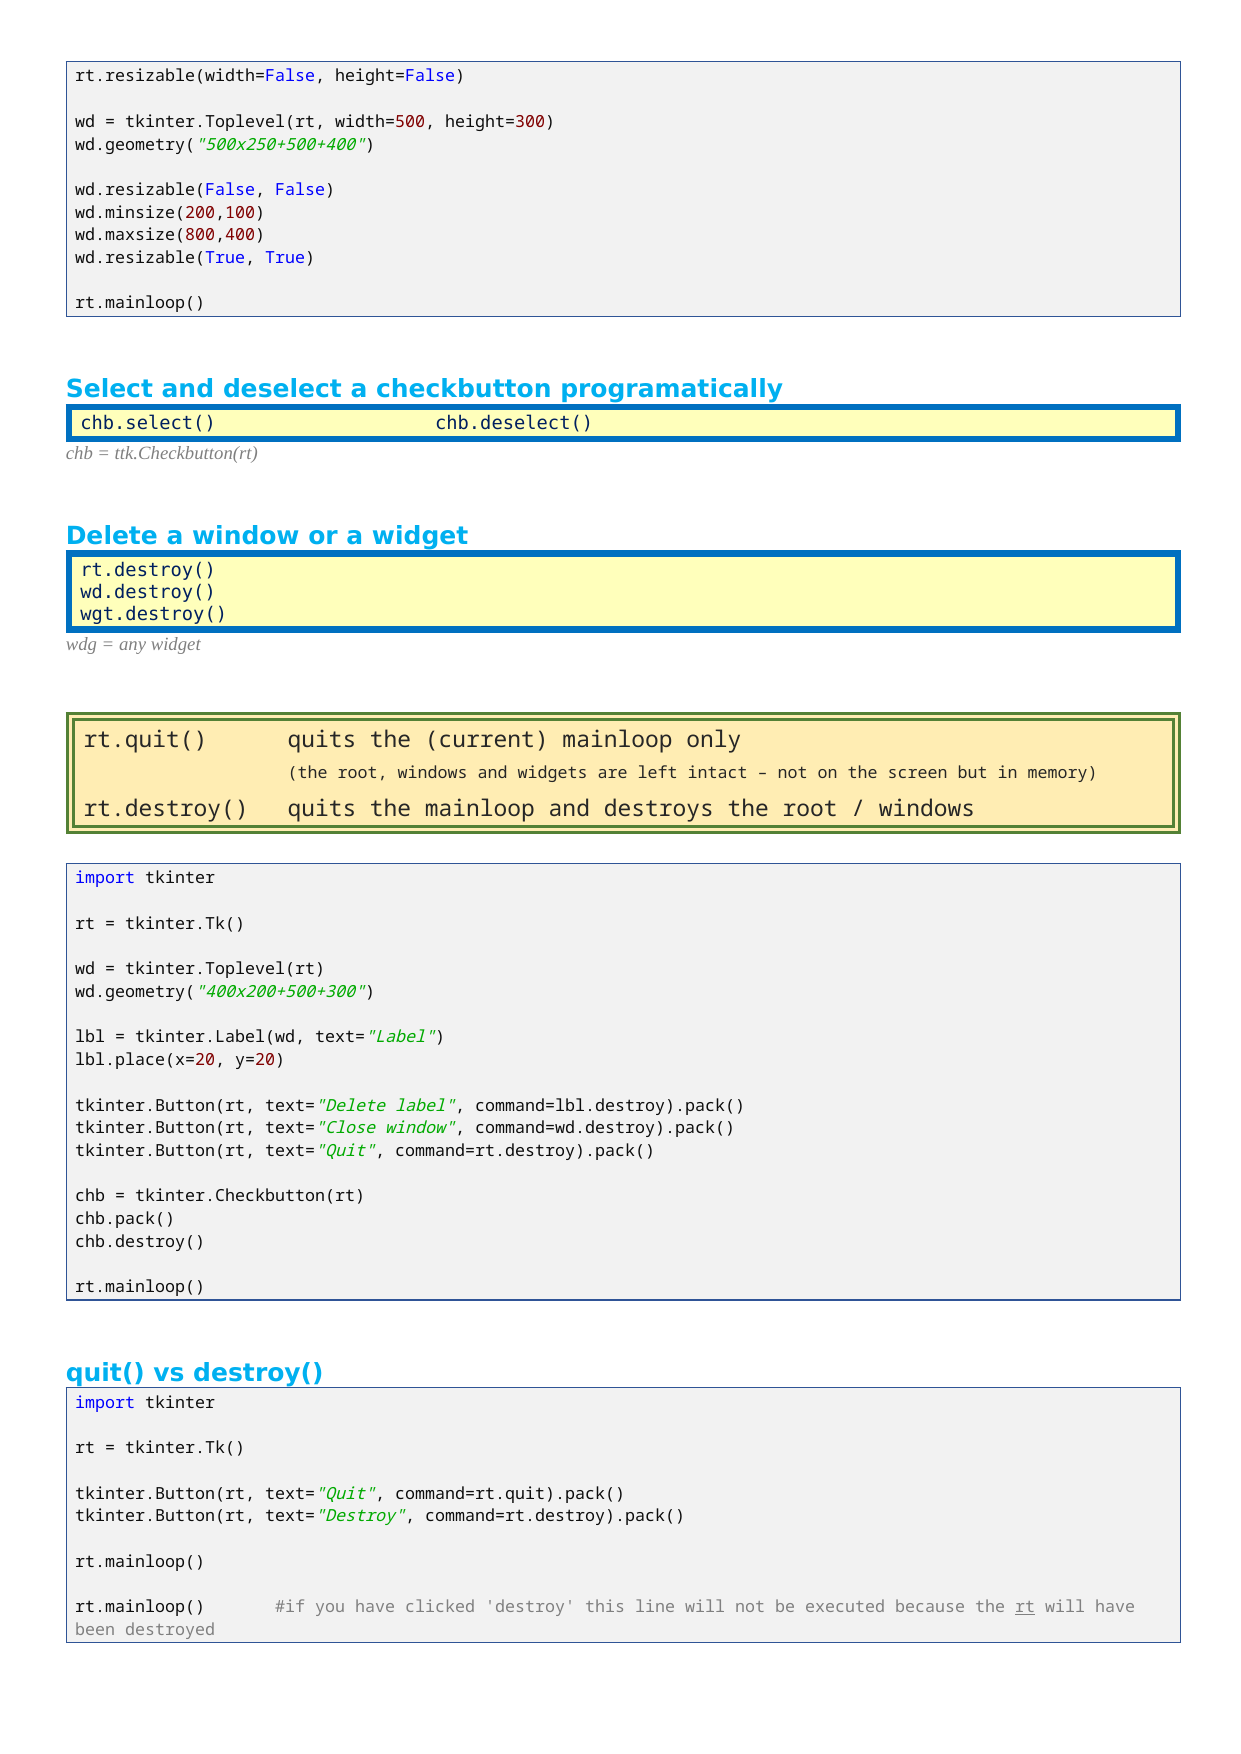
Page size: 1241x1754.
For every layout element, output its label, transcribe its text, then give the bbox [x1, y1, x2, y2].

text rt.mainloop() [67, 288, 1180, 316]
text rt.quit() quits the (current) mainloop only [69, 715, 1178, 743]
text rt.mainloop() #if you have clicked 'destroy' this line will not be executed because the rt will have been destroyed [67, 1592, 1180, 1642]
text wd = tkinter.Toplevel(rt) [67, 954, 1180, 976]
text (the root, windows and widgets are left intact – not on the screen but in memory) [75, 743, 1172, 774]
text chb = ttk.Checkbutton(rt) [66, 442, 1181, 464]
text rt = tkinter.Tk() [67, 1433, 1180, 1455]
text wdg = any widget [66, 633, 1181, 654]
text rt.destroy() quits the mainloop and destroys the root / windows [69, 780, 1178, 831]
text wd.destroy() [72, 572, 1175, 594]
text tkinter.Button(rt, text="Quit", command=rt.destroy).pack() [67, 1135, 1180, 1158]
text wd = tkinter.Toplevel(rt, width=500, height=300) [67, 106, 1180, 129]
title Select and deselect a checkbutton programatically [66, 374, 1181, 404]
text tkinter.Button(rt, text="Quit", command=rt.quit).pack() [67, 1478, 1180, 1501]
text lbl = tkinter.Label(wd, text="Label") [67, 1022, 1180, 1044]
text wd.minsize(200,100) [67, 197, 1180, 220]
text wd.resizable(True, True) [67, 243, 1180, 265]
text chb.pack() [67, 1203, 1180, 1226]
text rt.destroy() [72, 557, 1175, 572]
text wd.maxsize(800,400) [67, 220, 1180, 243]
text rt.resizable(width=False, height=False) [67, 62, 1180, 84]
text wd.resizable(False, False) [67, 174, 1180, 197]
text rt = tkinter.Tk() [67, 908, 1180, 931]
text tkinter.Button(rt, text="Delete label", command=lbl.destroy).pack() [67, 1090, 1180, 1113]
title Delete a window or a widget [66, 521, 1181, 550]
text chb.destroy() [67, 1226, 1180, 1249]
text chb = tkinter.Checkbutton(rt) [67, 1181, 1180, 1203]
text tkinter.Button(rt, text="Destroy", command=rt.destroy).pack() [67, 1501, 1180, 1523]
text lbl.place(x=20, y=20) [67, 1044, 1180, 1067]
text rt.mainloop() [67, 1272, 1180, 1299]
text wd.geometry("400x200+500+300") [67, 976, 1180, 999]
text wgt.destroy() [72, 594, 1175, 626]
title quit() vs destroy() [66, 1358, 1181, 1387]
text import tkinter [67, 864, 1180, 886]
text chb.select() chb.deselect() [72, 410, 1175, 436]
text import tkinter [67, 1388, 1180, 1410]
text wd.geometry("500x250+500+400") [67, 129, 1180, 152]
text tkinter.Button(rt, text="Close window", command=wd.destroy).pack() [67, 1113, 1180, 1135]
text rt.mainloop() [67, 1546, 1180, 1569]
